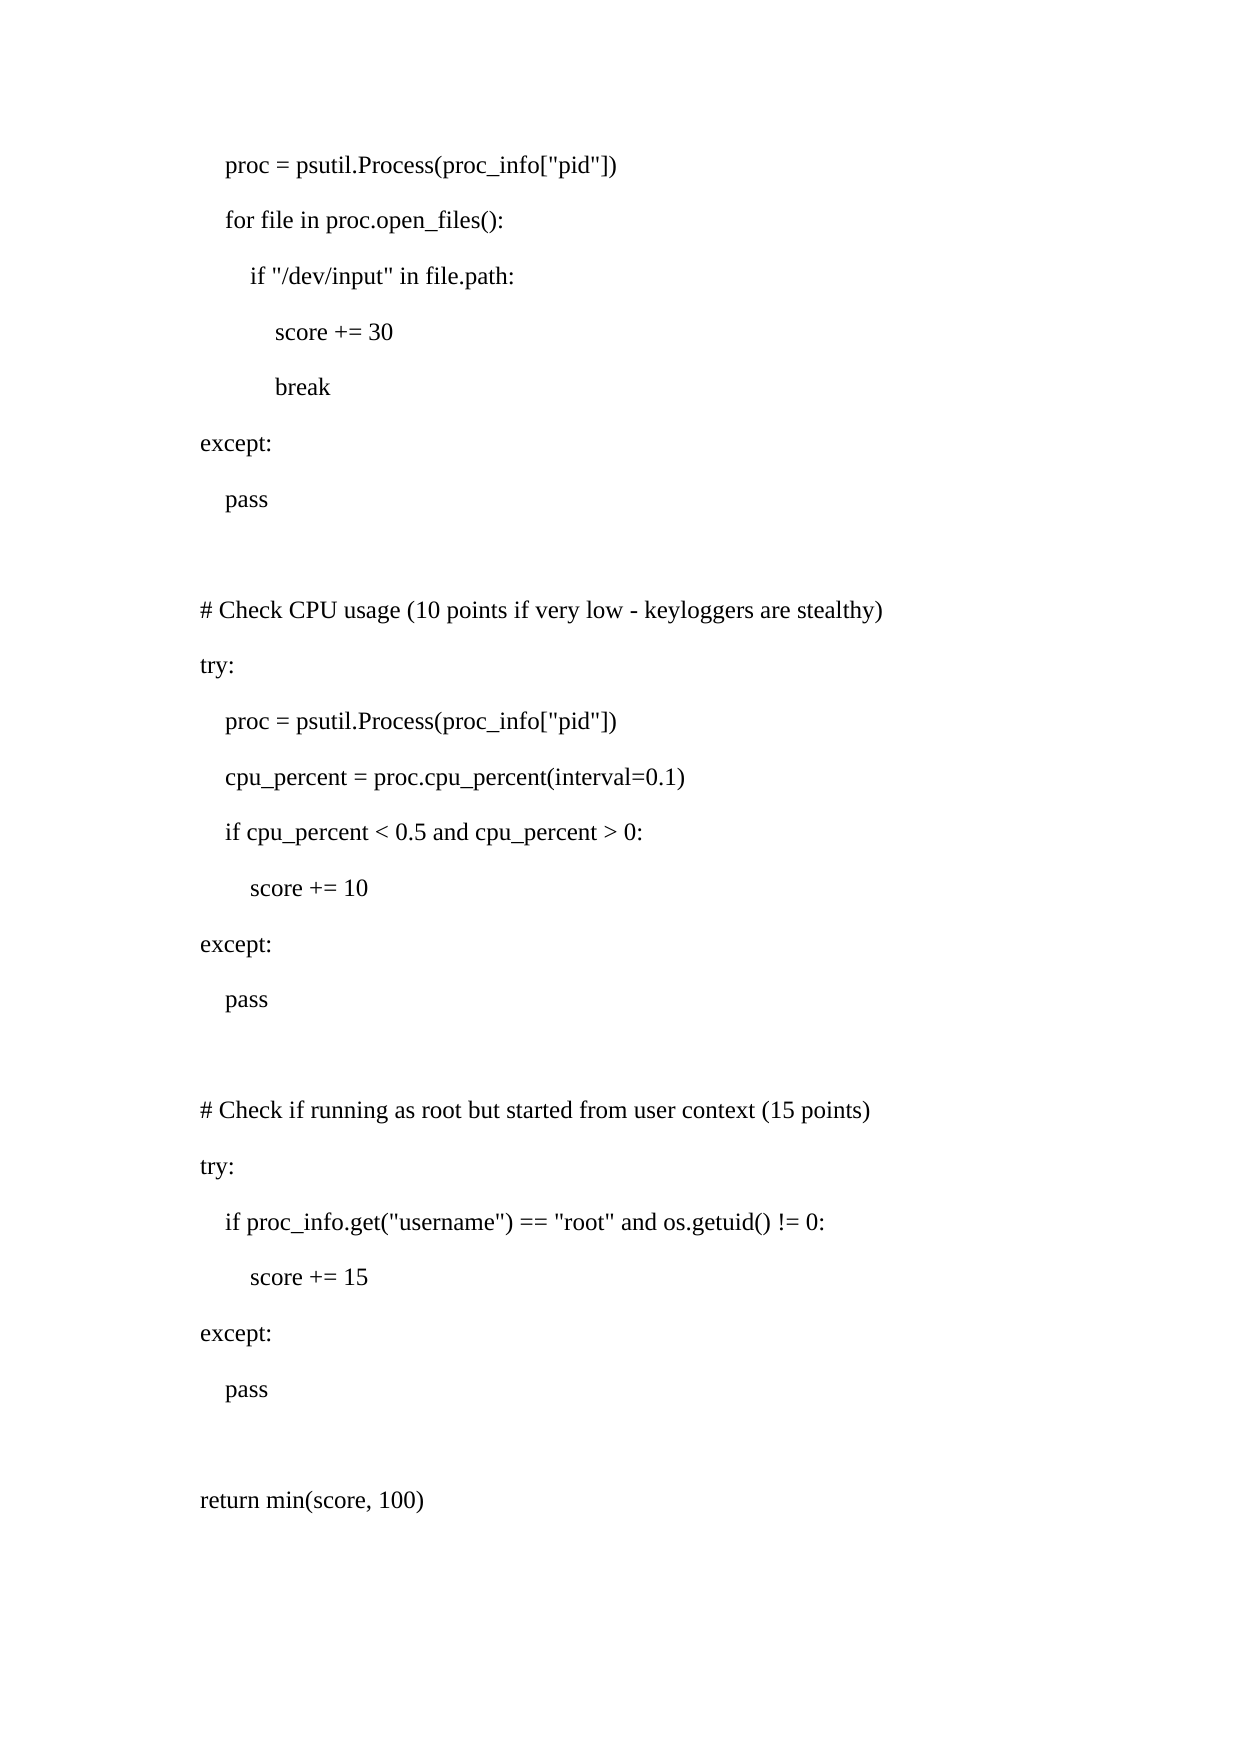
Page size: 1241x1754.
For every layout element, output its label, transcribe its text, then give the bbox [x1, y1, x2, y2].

text cpu_percent = proc.cpu_percent(interval=0.1) [150, 762, 1091, 791]
text score += 15 [150, 1262, 1091, 1291]
text proc = psutil.Process(proc_info["pid"]) [150, 150, 1091, 179]
text try: [150, 651, 1091, 679]
text try: [150, 1151, 1091, 1180]
text proc = psutil.Process(proc_info["pid"]) [150, 706, 1091, 735]
text except: [150, 1318, 1091, 1347]
text except: [150, 929, 1091, 957]
text score += 30 [150, 317, 1091, 346]
text if cpu_percent < 0.5 and cpu_percent > 0: [150, 817, 1091, 846]
text pass [150, 984, 1091, 1013]
text break [150, 372, 1091, 401]
text for file in proc.open_files(): [150, 206, 1091, 234]
text pass [150, 1374, 1091, 1402]
text pass [150, 484, 1091, 512]
text score += 10 [150, 873, 1091, 902]
text if "/dev/input" in file.path: [150, 261, 1091, 290]
text return min(score, 100) [150, 1485, 1091, 1514]
text if proc_info.get("username") == "root" and os.getuid() != 0: [150, 1207, 1091, 1236]
text # Check if running as root but started from user context (15 points) [150, 1096, 1091, 1124]
text # Check CPU usage (10 points if very low - keyloggers are stealthy) [150, 595, 1091, 624]
text except: [150, 428, 1091, 457]
